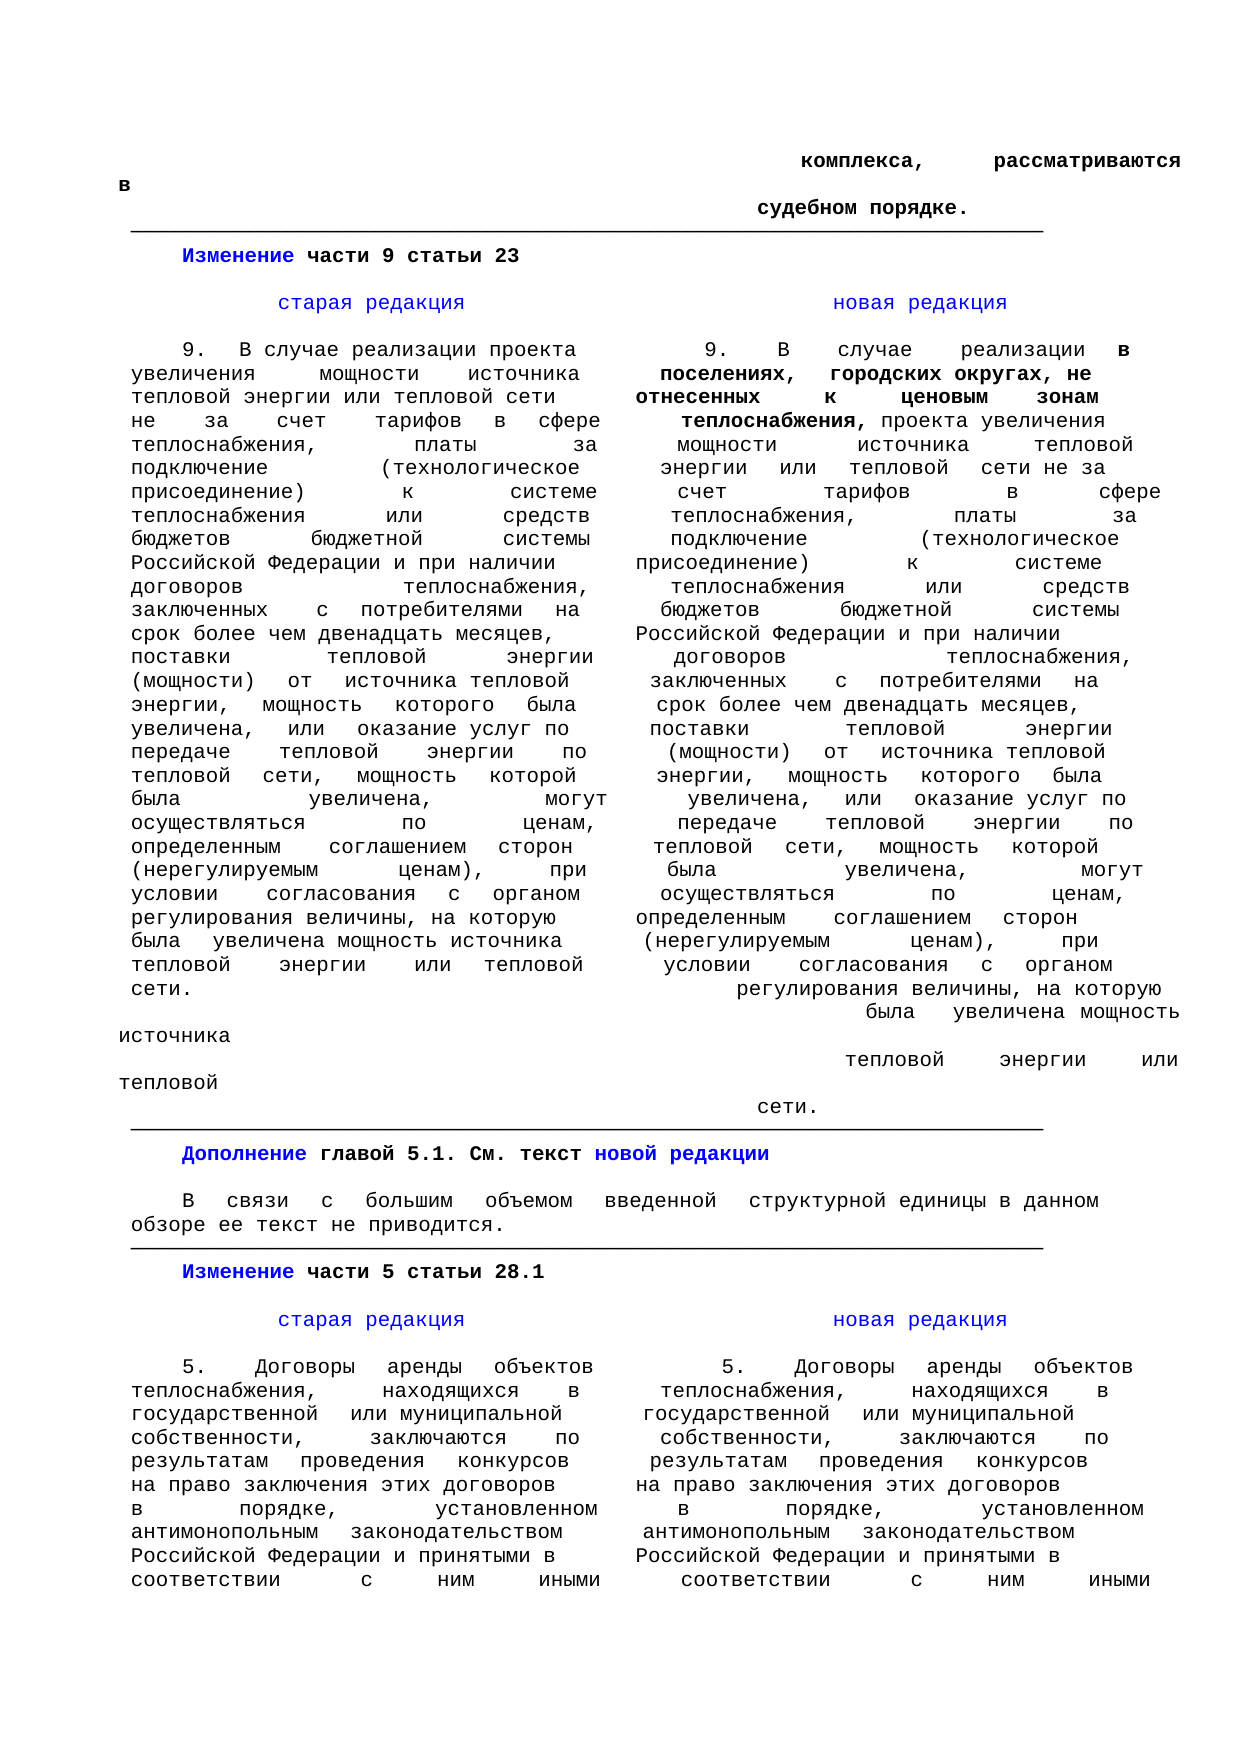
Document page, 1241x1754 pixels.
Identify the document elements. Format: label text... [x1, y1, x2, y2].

text ───────────────────────────────────────────────────────────────────────── [118, 1238, 1181, 1261]
text была увеличена мощность источника (нерегулируемым ценам), при [118, 930, 1181, 954]
text была увеличена, могут увеличена, или оказание услуг по [118, 788, 1181, 812]
text собственности, заключаются по собственности, заключаются по [118, 1427, 1181, 1451]
text ───────────────────────────────────────────────────────────────────────── [118, 1119, 1181, 1143]
text Российской Федерации и принятыми в Российской Федерации и принятыми в [118, 1545, 1181, 1569]
text антимонопольным законодательством антимонопольным законодательством [118, 1521, 1181, 1545]
text тепловой энергии или тепловой сети отнесенных к ценовым зонам [118, 386, 1181, 410]
text сети. регулирования величины, на которую [118, 978, 1181, 1001]
text государственной или муниципальной государственной или муниципальной [118, 1403, 1181, 1427]
text старая редакция новая редакция [118, 292, 1181, 316]
text тепловой сети, мощность которой энергии, мощность которого была [118, 765, 1181, 788]
text сети. [118, 1096, 1181, 1119]
text (нерегулируемым ценам), при была увеличена, могут [118, 859, 1181, 883]
text передаче тепловой энергии по (мощности) от источника тепловой [118, 741, 1181, 765]
text обзоре ее текст не приводится. [118, 1214, 1181, 1238]
text (мощности) от источника тепловой заключенных с потребителями на [118, 670, 1181, 694]
text в порядке, установленном в порядке, установленном [118, 1498, 1181, 1521]
text осуществляться по ценам, передаче тепловой энергии по [118, 812, 1181, 836]
text заключенных с потребителями на бюджетов бюджетной системы [118, 599, 1181, 623]
text Дополнение главой 5.1. См. текст новой редакции [118, 1143, 1181, 1167]
text 9. В случае реализации проекта 9. В случае реализации в [118, 339, 1181, 363]
text В связи с большим объемом введенной структурной единицы в данном [118, 1190, 1181, 1214]
text теплоснабжения, находящихся в теплоснабжения, находящихся в [118, 1379, 1181, 1403]
text бюджетов бюджетной системы подключение (технологическое [118, 528, 1181, 552]
text судебном порядке. [118, 197, 1181, 221]
text тепловой энергии или тепловой условии согласования с органом [118, 954, 1181, 978]
text регулирования величины, на которую определенным соглашением сторон [118, 907, 1181, 930]
text поставки тепловой энергии договоров теплоснабжения, [118, 647, 1181, 670]
text увеличения мощности источника поселениях, городских округах, не [118, 363, 1181, 386]
text теплоснабжения или средств теплоснабжения, платы за [118, 505, 1181, 528]
text энергии, мощность которого была срок более чем двенадцать месяцев, [118, 694, 1181, 717]
text старая редакция новая редакция [118, 1309, 1181, 1332]
text подключение (технологическое энергии или тепловой сети не за [118, 457, 1181, 481]
text соответствии с ним иными соответствии с ним иными [118, 1569, 1181, 1592]
text на право заключения этих договоров на право заключения этих договоров [118, 1474, 1181, 1498]
text 5. Договоры аренды объектов 5. Договоры аренды объектов [118, 1356, 1181, 1379]
text присоединение) к системе счет тарифов в сфере [118, 481, 1181, 505]
text Изменение части 5 статьи 28.1 [118, 1261, 1181, 1285]
text была увеличена мощность источника [118, 1001, 1181, 1048]
text теплоснабжения, платы за мощности источника тепловой [118, 434, 1181, 457]
text Изменение части 9 статьи 23 [118, 244, 1181, 268]
text определенным соглашением сторон тепловой сети, мощность которой [118, 836, 1181, 859]
text Российской Федерации и при наличии присоединение) к системе [118, 552, 1181, 576]
text результатам проведения конкурсов результатам проведения конкурсов [118, 1451, 1181, 1474]
text тепловой энергии или тепловой [118, 1048, 1181, 1096]
text не за счет тарифов в сфере теплоснабжения, проекта увеличения [118, 410, 1181, 434]
text ───────────────────────────────────────────────────────────────────────── [118, 221, 1181, 244]
text условии согласования с органом осуществляться по ценам, [118, 883, 1181, 907]
text договоров теплоснабжения, теплоснабжения или средств [118, 576, 1181, 599]
text комплекса, рассматриваются в [118, 150, 1181, 197]
text увеличена, или оказание услуг по поставки тепловой энергии [118, 717, 1181, 741]
text срок более чем двенадцать месяцев, Российской Федерации и при наличии [118, 623, 1181, 647]
